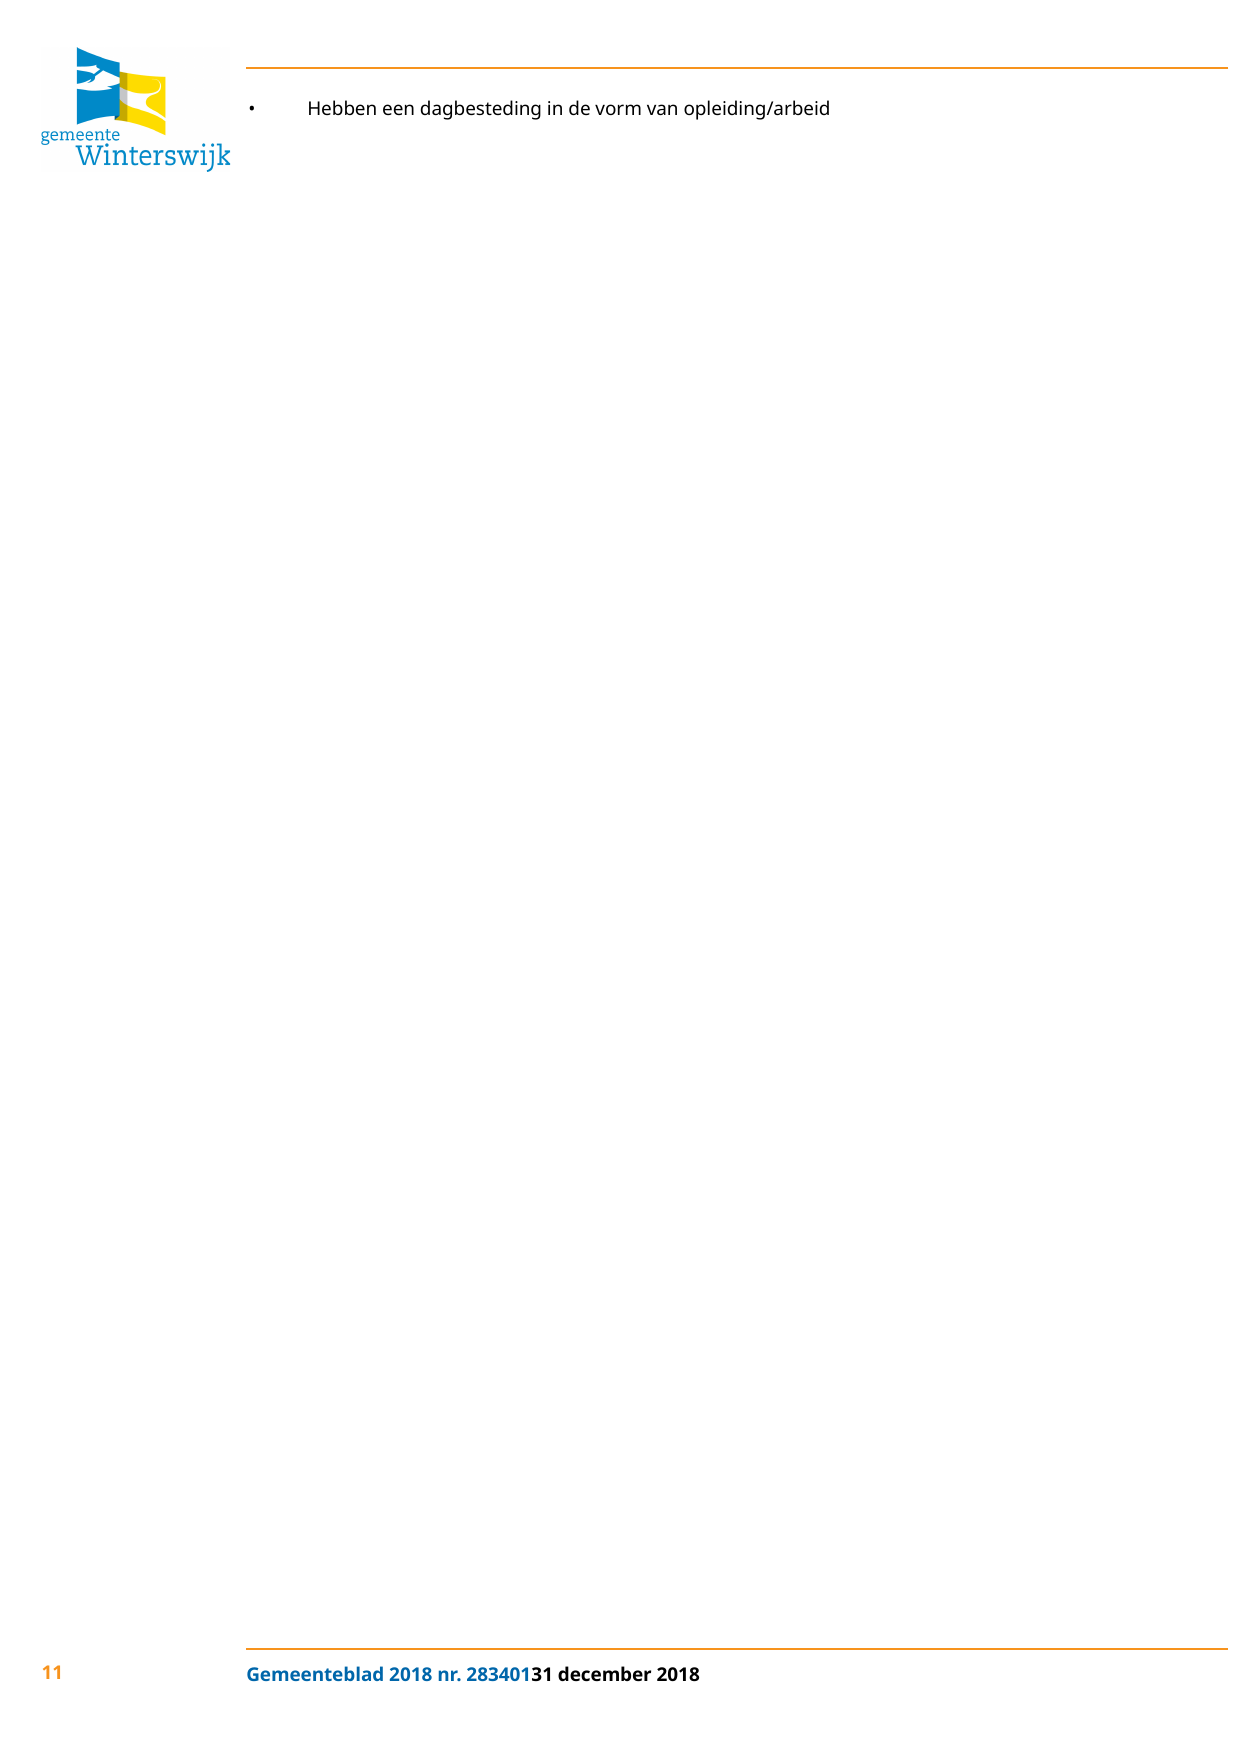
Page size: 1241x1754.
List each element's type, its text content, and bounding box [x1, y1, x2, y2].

picture [41, 47, 231, 172]
picture [225, 153, 231, 162]
list Hebben een dagbesteding in de vorm van opleiding/arbeid [248, 95, 1152, 121]
